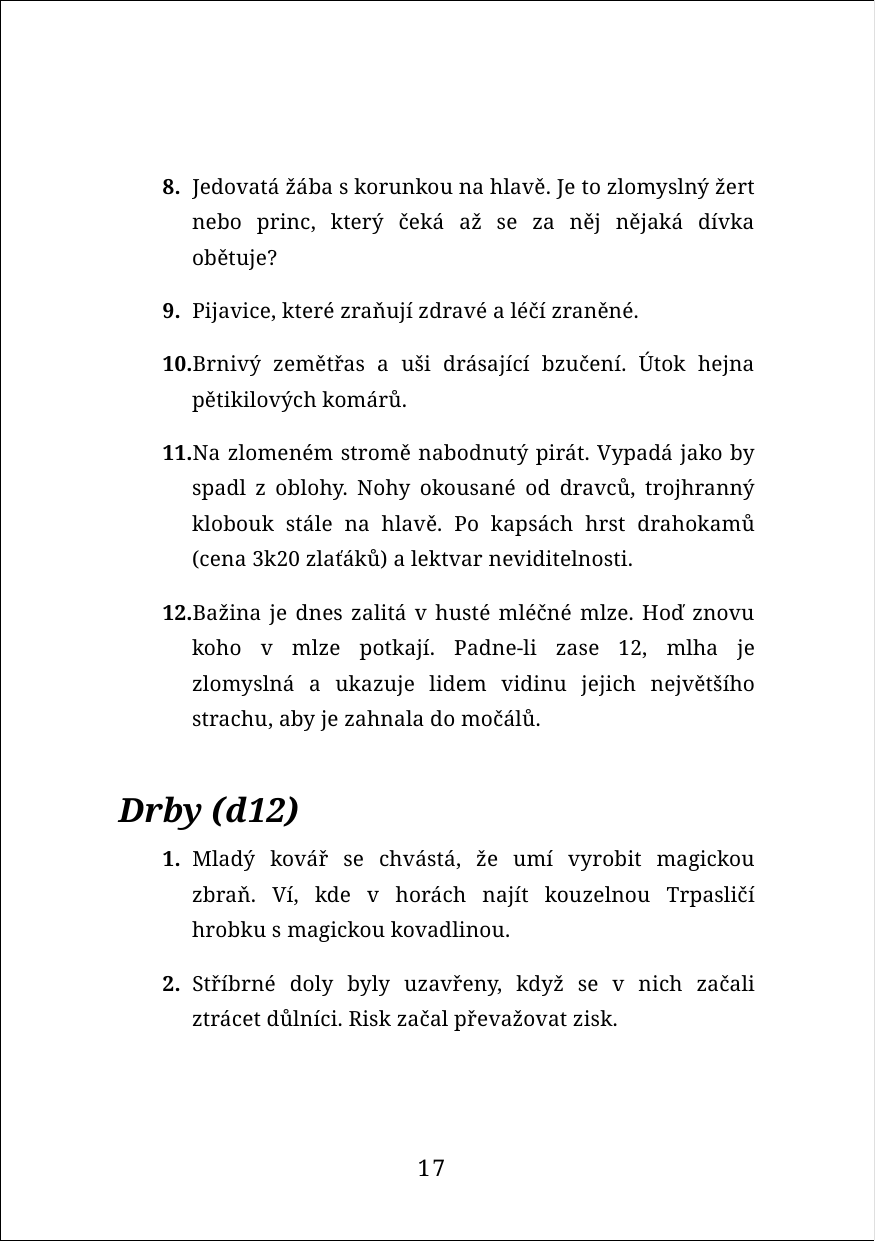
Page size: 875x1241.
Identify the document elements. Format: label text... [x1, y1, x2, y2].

list Bažina je dnes zalitá v husté mléčné mlze. Hoď znovu koho v mlze potkají. Padne-li zase 12, mlha je zlomyslná a ukazuje lidem vidinu jejich největšího strachu, aby je zahnala do močálů. [162, 598, 756, 733]
list Stříbrné doly byly uzavřeny, když se v nich začali ztrácet důlníci. Risk začal převažovat zisk. [162, 969, 756, 1033]
subtitle Drby (d12) [118, 787, 756, 833]
list Brnivý zemětřas a uši drásající bzučení. Útok hejna pětikilových komárů. [162, 349, 756, 413]
list Jedovatá žába s korunkou na hlavě. Je to zlomyslný žert nebo princ, který čeká až se za něj nějaká dívka obětuje? [162, 172, 756, 271]
list Na zlomeném stromě nabodnutý pirát. Vypadá jako by spadl z oblohy. Nohy okousané od dravců, trojhranný klobouk stále na hlavě. Po kapsách hrst drahokamů (cena 3k20 zlaťáků) a lektvar neviditelnosti. [162, 438, 756, 573]
list Mladý kovář se chvástá, že umí vyrobit magickou zbraň. Ví, kde v horách najít kouzelnou Trpasličí hrobku s magickou kovadlinou. [162, 844, 756, 944]
list Pijavice, které zraňují zdravé a léčí zraněné. [162, 296, 756, 324]
